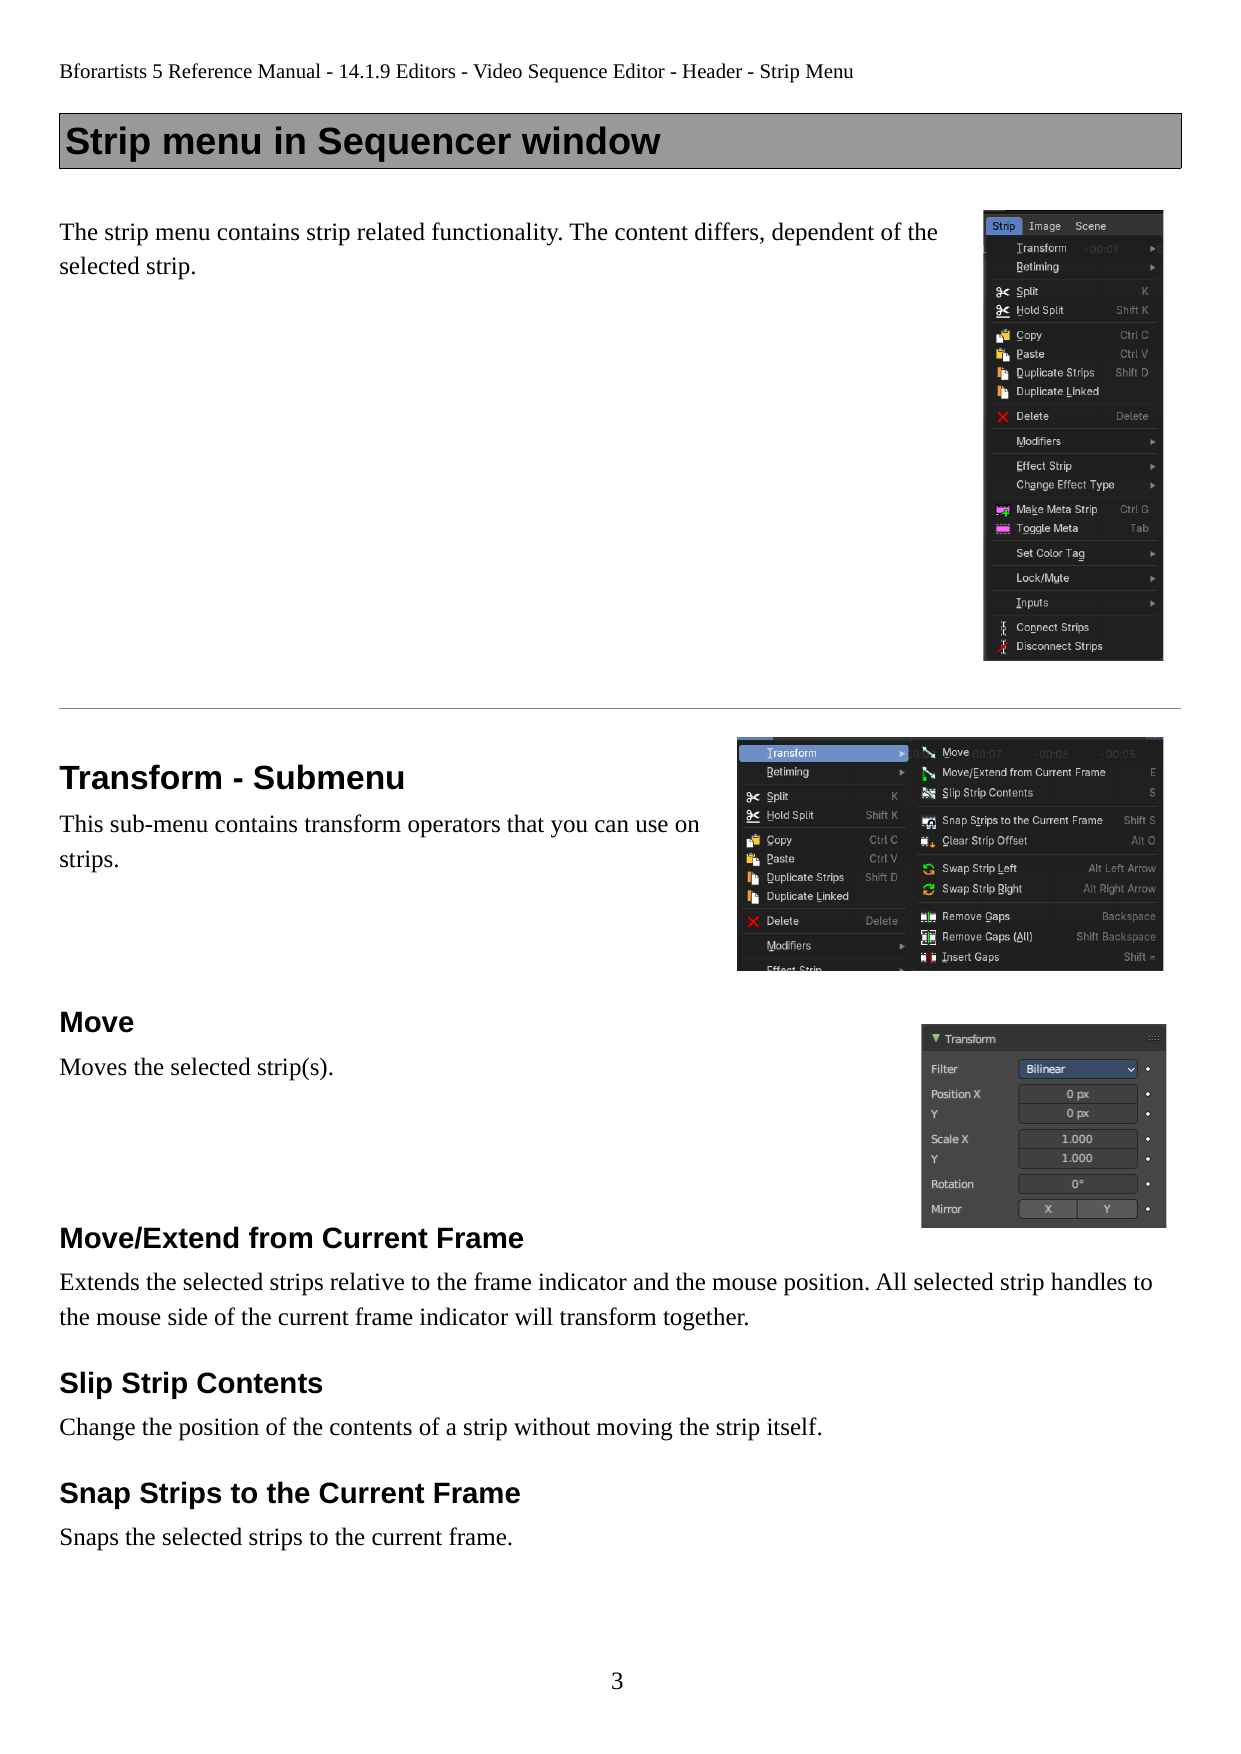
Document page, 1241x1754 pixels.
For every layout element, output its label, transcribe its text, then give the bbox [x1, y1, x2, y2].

subtitle Move [59, 1005, 1181, 1039]
picture [921, 1024, 1167, 1228]
subtitle Transform - Submenu [59, 758, 737, 797]
picture [983, 210, 1164, 661]
text This sub-menu contains transform operators that you can use on strips. [59, 809, 737, 872]
subtitle Snap Strips to the Current Frame [59, 1476, 1181, 1509]
text Extends the selected strips relative to the frame indicator and the mouse position. All selected strip handles to the mouse side of the current frame indicator will transform together. [59, 1267, 1181, 1331]
subtitle Move/Extend from Current Frame [59, 1221, 1181, 1255]
table_header Strip menu in Sequencer window [60, 114, 1181, 168]
text The strip menu contains strip related functionality. The content differs, dependent of the selected strip. [59, 217, 983, 280]
text Change the position of the contents of a strip without moving the strip itself. [59, 1412, 1181, 1441]
picture [737, 737, 1164, 971]
text Snaps the selected strips to the current frame. [59, 1522, 1181, 1551]
subtitle Slip Strip Contents [59, 1366, 1181, 1399]
subtitle [1164, 758, 1181, 797]
text Moves the selected strip(s). [59, 1052, 921, 1080]
